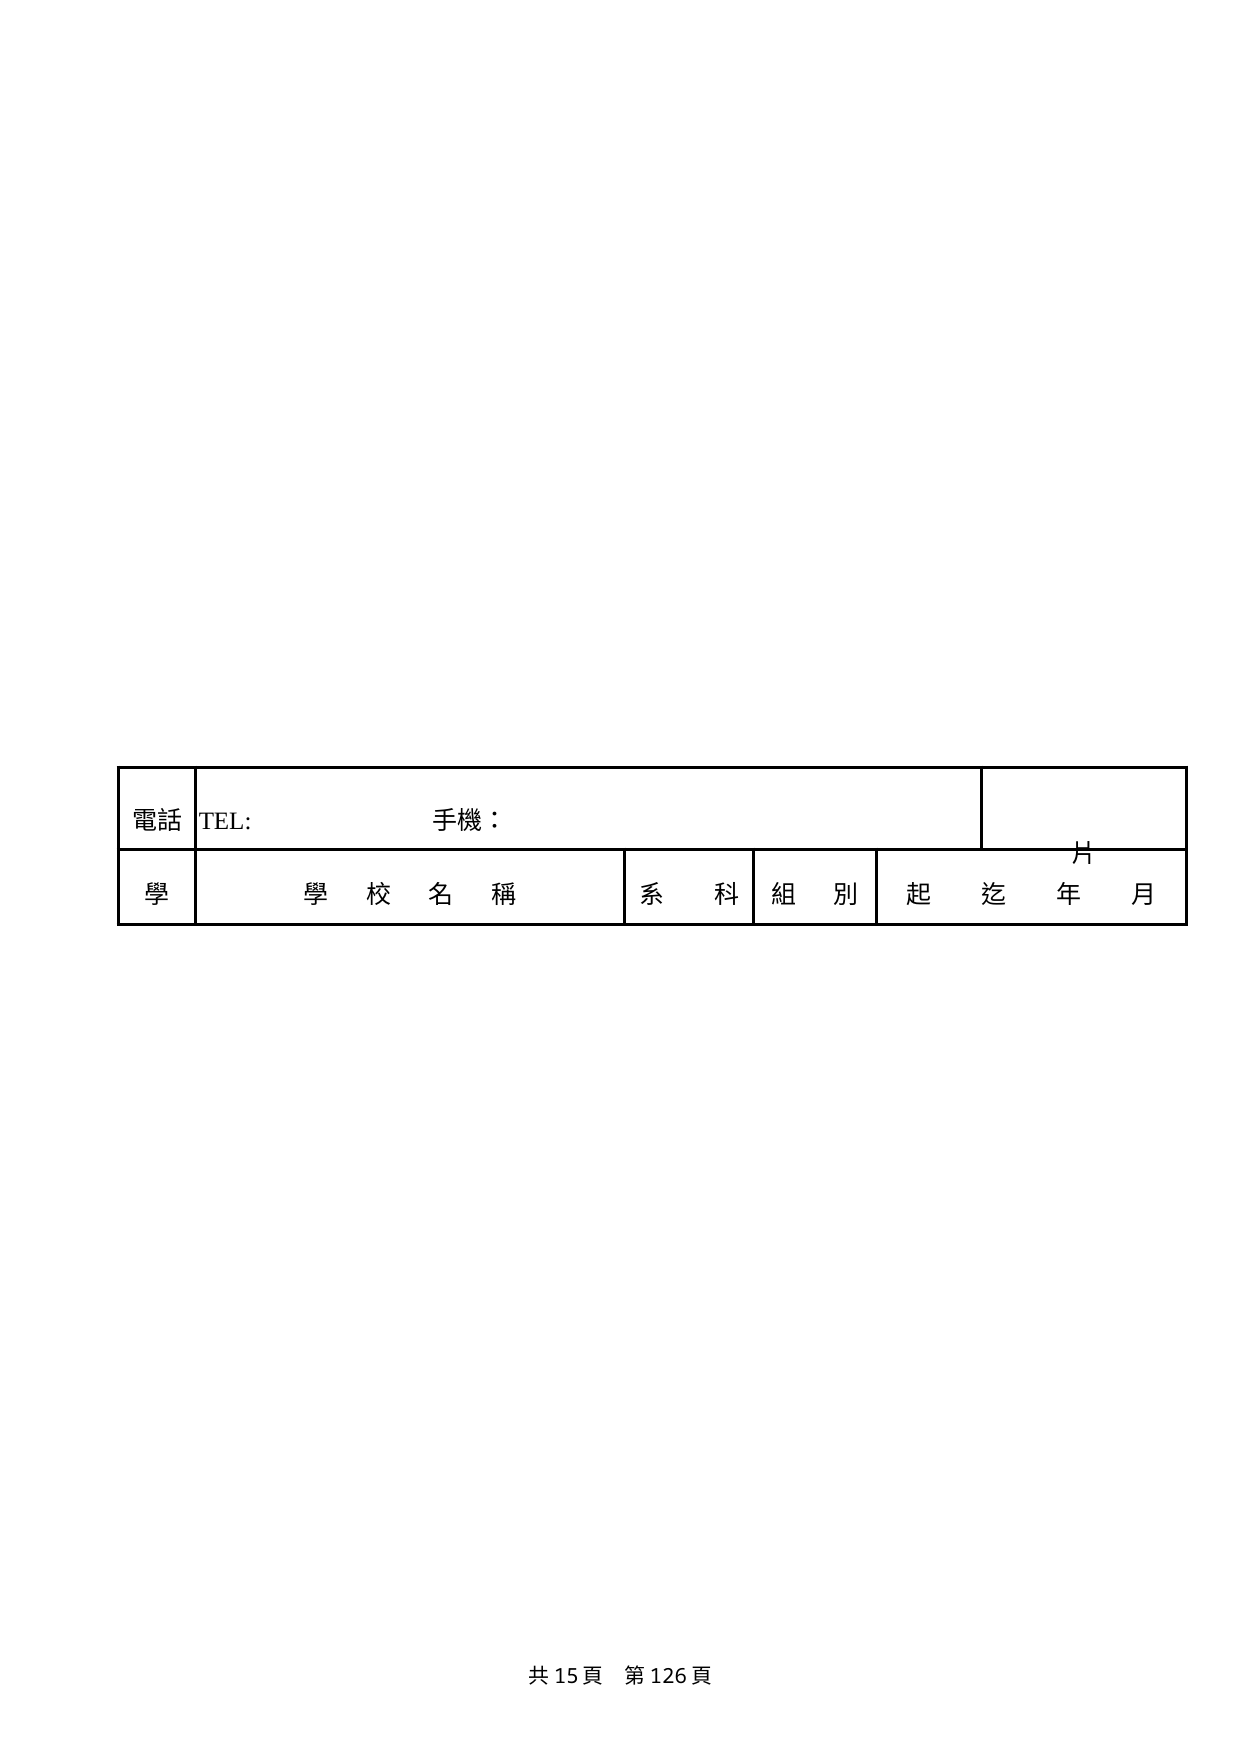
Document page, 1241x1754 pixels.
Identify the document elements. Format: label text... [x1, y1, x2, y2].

table_cell 系 科 [626, 851, 752, 922]
table_cell 學 校 名 稱 [197, 851, 623, 922]
table_cell 學 [120, 851, 194, 922]
table_cell 起 迄 年 月 [878, 851, 1185, 922]
table_cell 電話 [120, 769, 194, 848]
table_cell 組 別 [755, 851, 875, 922]
table_header 照 片 [983, 769, 1185, 848]
table_cell TEL: 手機： [197, 769, 980, 848]
